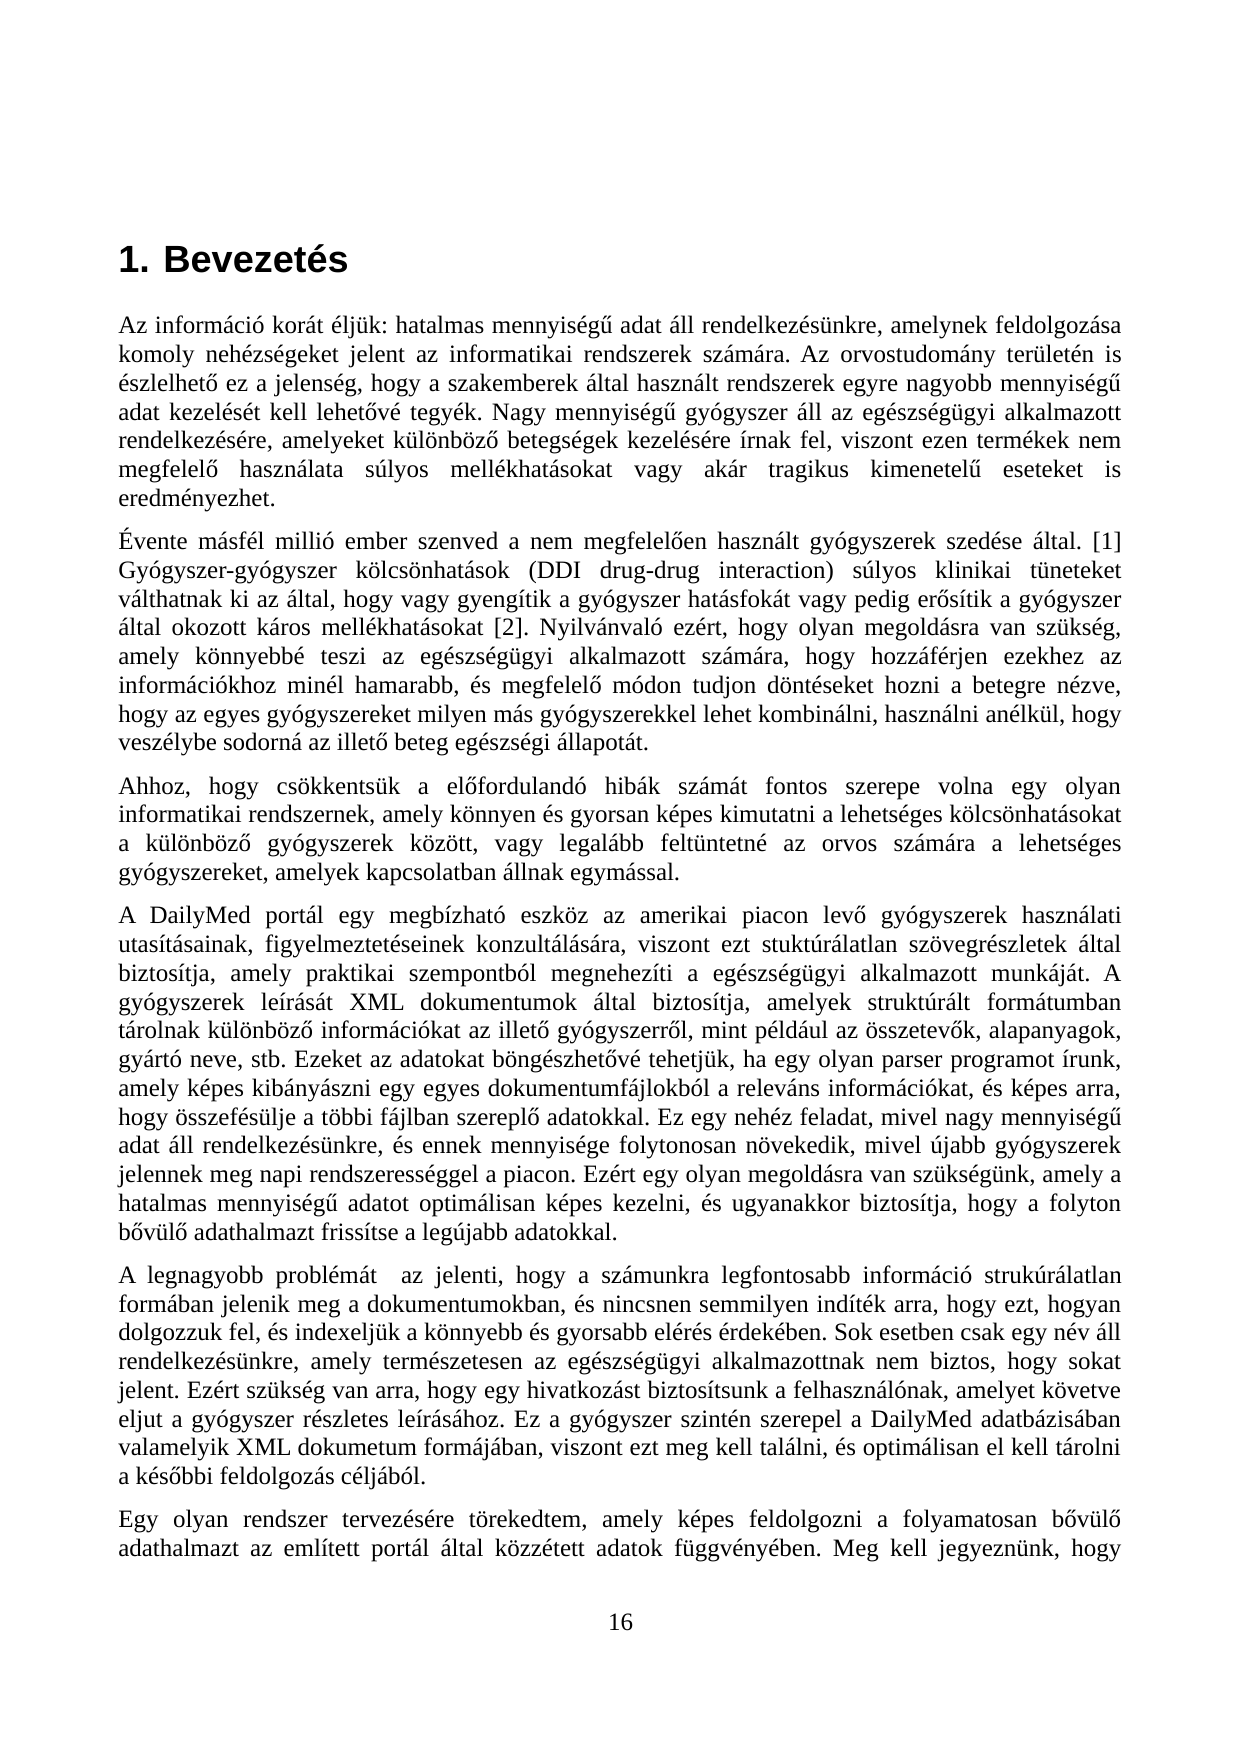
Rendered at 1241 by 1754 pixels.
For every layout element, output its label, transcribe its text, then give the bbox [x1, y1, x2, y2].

subtitle Bevezetés [118, 237, 1122, 280]
text Az információ korát éljük: hatalmas mennyiségű adat áll rendelkezésünkre, amelynek feldolgozása komoly nehézségeket jelent az informatikai rendszerek számára. Az orvostudomány területén is észlelhető ez a jelenség, hogy a szakemberek által használt rendszerek egyre nagyobb mennyiségű adat kezelését kell lehetővé tegyék. Nagy mennyiségű gyógyszer áll az egészségügyi alkalmazott rendelkezésére, amelyeket különböző betegségek kezelésére írnak fel, viszont ezen termékek nem megfelelő használata súlyos mellékhatásokat vagy akár tragikus kimenetelű eseteket is eredményezhet. [118, 310, 1122, 512]
text A legnagyobb problémát az jelenti, hogy a számunkra legfontosabb információ strukúrálatlan formában jelenik meg a dokumentumokban, és nincsnen semmilyen indíték arra, hogy ezt, hogyan dolgozzuk fel, és indexeljük a könnyebb és gyorsabb elérés érdekében. Sok esetben csak egy név áll rendelkezésünkre, amely természetesen az egészségügyi alkalmazottnak nem biztos, hogy sokat jelent. Ezért szükség van arra, hogy egy hivatkozást biztosítsunk a felhasználónak, amelyet követve eljut a gyógyszer részletes leírásához. Ez a gyógyszer szintén szerepel a DailyMed adatbázisában valamelyik XML dokumetum formájában, viszont ezt meg kell találni, és optimálisan el kell tárolni a későbbi feldolgozás céljából. [118, 1260, 1122, 1490]
text A DailyMed portál egy megbízható eszköz az amerikai piacon levő gyógyszerek használati utasításainak, figyelmeztetéseinek konzultálására, viszont ezt stuktúrálatlan szövegrészletek által biztosítja, amely praktikai szempontból megnehezíti a egészségügyi alkalmazott munkáját. A gyógyszerek leírását XML dokumentumok által biztosítja, amelyek struktúrált formátumban tárolnak különböző információkat az illető gyógyszerről, mint például az összetevők, alapanyagok, gyártó neve, stb. Ezeket az adatokat böngészhetővé tehetjük, ha egy olyan parser programot írunk, amely képes kibányászni egy egyes dokumentumfájlokból a releváns információkat, és képes arra, hogy összefésülje a többi fájlban szereplő adatokkal. Ez egy nehéz feladat, mivel nagy mennyiségű adat áll rendelkezésünkre, és ennek mennyisége folytonosan növekedik, mivel újabb gyógyszerek jelennek meg napi rendszerességgel a piacon. Ezért egy olyan megoldásra van szükségünk, amely a hatalmas mennyiségű adatot optimálisan képes kezelni, és ugyanakkor biztosítja, hogy a folyton bővülő adathalmazt frissítse a legújabb adatokkal. [118, 900, 1122, 1245]
text Ahhoz, hogy csökkentsük a előfordulandó hibák számát fontos szerepe volna egy olyan informatikai rendszernek, amely könnyen és gyorsan képes kimutatni a lehetséges kölcsönhatásokat a különböző gyógyszerek között, vagy legalább feltüntetné az orvos számára a lehetséges gyógyszereket, amelyek kapcsolatban állnak egymással. [118, 771, 1122, 886]
text Évente másfél millió ember szenved a nem megfelelően használt gyógyszerek szedése által. [1] Gyógyszer-gyógyszer kölcsönhatások (DDI drug-drug interaction) súlyos klinikai tüneteket válthatnak ki az által, hogy vagy gyengítik a gyógyszer hatásfokát vagy pedig erősítik a gyógyszer által okozott káros mellékhatásokat [2]. Nyilvánvaló ezért, hogy olyan megoldásra van szükség, amely könnyebbé teszi az egészségügyi alkalmazott számára, hogy hozzáférjen ezekhez az információkhoz minél hamarabb, és megfelelő módon tudjon döntéseket hozni a betegre nézve, hogy az egyes gyógyszereket milyen más gyógyszerekkel lehet kombinálni, használni anélkül, hogy veszélybe sodorná az illető beteg egészségi állapotát. [118, 526, 1122, 756]
text Egy olyan rendszer tervezésére törekedtem, amely képes feldolgozni a folyamatosan bővülő adathalmazt az említett portál által közzétett adatok függvényében. Meg kell jegyeznünk, hogy [118, 1504, 1122, 1562]
